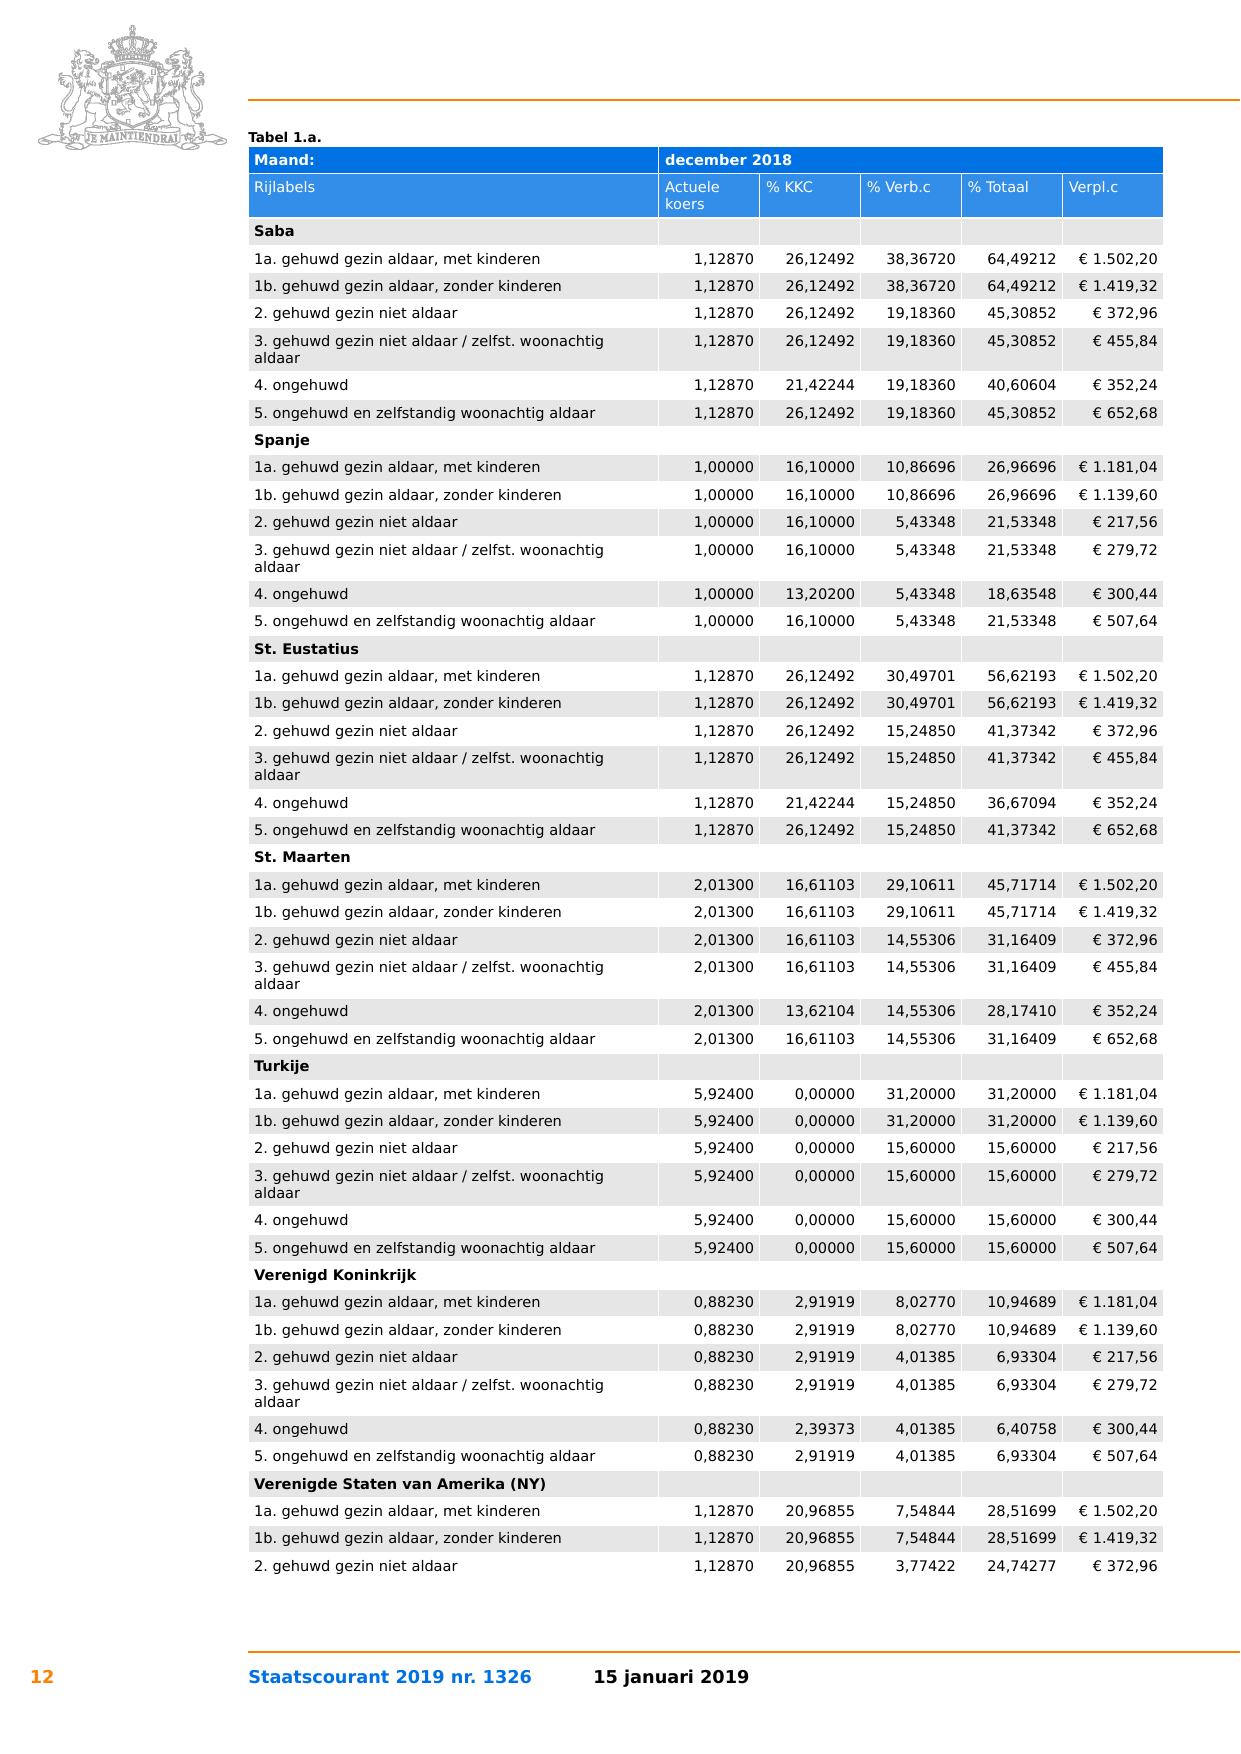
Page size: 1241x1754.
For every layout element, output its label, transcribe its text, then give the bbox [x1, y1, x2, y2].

table_cell 8,02770 [861, 1290, 961, 1316]
table_cell 1b. gehuwd gezin aldaar, zonder kinderen [249, 1317, 658, 1343]
table_cell 15,60000 [861, 1163, 961, 1206]
table_cell 19,18360 [861, 373, 961, 399]
table_cell 31,16409 [962, 927, 1062, 953]
table_cell [760, 1054, 860, 1080]
table_cell € 1.502,20 [1063, 246, 1163, 272]
table_cell 4,01385 [861, 1372, 961, 1415]
table_cell 2. gehuwd gezin niet aldaar [249, 1136, 658, 1162]
table_cell € 1.419,32 [1063, 900, 1163, 926]
table_cell 0,00000 [760, 1136, 860, 1162]
table_cell 28,51699 [962, 1526, 1062, 1552]
table_cell 5. ongehuwd en zelfstandig woonachtig aldaar [249, 609, 658, 635]
table_cell 7,54844 [861, 1498, 961, 1525]
table_cell 4. ongehuwd [249, 581, 658, 607]
table_cell € 1.181,04 [1063, 1081, 1163, 1107]
table_cell € 507,64 [1063, 1235, 1163, 1261]
table_cell 4,01385 [861, 1444, 961, 1470]
table_cell % Totaal [962, 174, 1062, 217]
table_cell 10,94689 [962, 1290, 1062, 1316]
table_cell € 1.502,20 [1063, 872, 1163, 898]
table_cell Spanje [249, 427, 658, 453]
table_cell 4. ongehuwd [249, 999, 658, 1025]
table_cell 1a. gehuwd gezin aldaar, met kinderen [249, 455, 658, 481]
table_cell 2,01300 [659, 900, 759, 926]
table_cell 1,12870 [659, 400, 759, 426]
table_cell 2,91919 [760, 1317, 860, 1343]
table_cell 0,00000 [760, 1108, 860, 1134]
table_cell 45,30852 [962, 301, 1062, 327]
table_cell 1,12870 [659, 1553, 759, 1579]
table_cell St. Maarten [249, 845, 658, 871]
table_cell 15,24850 [861, 718, 961, 744]
table_cell 2,01300 [659, 872, 759, 898]
table_cell 1a. gehuwd gezin aldaar, met kinderen [249, 1290, 658, 1316]
table_cell 3. gehuwd gezin niet aldaar / zelfst. woonachtig aldaar [249, 954, 658, 998]
table_cell 26,12492 [760, 273, 860, 299]
table_cell 21,42244 [760, 790, 860, 816]
table_cell 2,91919 [760, 1444, 860, 1470]
table_cell 1,00000 [659, 609, 759, 635]
table_cell € 372,96 [1063, 1553, 1163, 1579]
table_cell 31,20000 [962, 1081, 1062, 1107]
table_cell [861, 1471, 961, 1497]
table_cell 3. gehuwd gezin niet aldaar / zelfst. woonachtig aldaar [249, 746, 658, 789]
table_cell 2. gehuwd gezin niet aldaar [249, 301, 658, 327]
table_cell € 507,64 [1063, 609, 1163, 635]
table_cell 26,12492 [760, 301, 860, 327]
table_cell 2,01300 [659, 954, 759, 998]
table_cell [861, 1054, 961, 1080]
table_cell 15,60000 [861, 1235, 961, 1261]
table_cell 6,93304 [962, 1372, 1062, 1415]
table_cell 64,49212 [962, 246, 1062, 272]
table_cell 5. ongehuwd en zelfstandig woonachtig aldaar [249, 1026, 658, 1052]
table_cell 0,88230 [659, 1317, 759, 1343]
table_cell 1,00000 [659, 581, 759, 607]
table_cell 13,62104 [760, 999, 860, 1025]
table_cell [962, 219, 1062, 245]
table_cell 0,00000 [760, 1081, 860, 1107]
table_cell 14,55306 [861, 999, 961, 1025]
table_cell 5. ongehuwd en zelfstandig woonachtig aldaar [249, 817, 658, 844]
table_cell 2,91919 [760, 1344, 860, 1371]
table_cell € 279,72 [1063, 537, 1163, 580]
table_cell 2,01300 [659, 999, 759, 1025]
table_cell 1,12870 [659, 746, 759, 789]
table_cell 8,02770 [861, 1317, 961, 1343]
table_cell [1063, 845, 1163, 871]
table_cell 16,61103 [760, 1026, 860, 1052]
table_cell 19,18360 [861, 400, 961, 426]
table_cell 31,16409 [962, 954, 1062, 998]
table_cell [760, 636, 860, 662]
table_cell € 1.419,32 [1063, 691, 1163, 717]
table_cell 10,94689 [962, 1317, 1062, 1343]
table_cell 15,24850 [861, 790, 961, 816]
table_cell Verpl.c [1063, 174, 1163, 217]
table_cell 0,88230 [659, 1372, 759, 1415]
table_cell 31,20000 [861, 1108, 961, 1134]
table_cell [760, 1471, 860, 1497]
table_cell 26,96696 [962, 482, 1062, 508]
table_cell 0,88230 [659, 1290, 759, 1316]
table_cell 16,10000 [760, 482, 860, 508]
table_cell 26,12492 [760, 691, 860, 717]
table_cell € 300,44 [1063, 1208, 1163, 1234]
table_cell € 300,44 [1063, 1416, 1163, 1442]
table_cell 2,91919 [760, 1290, 860, 1316]
table_cell 45,71714 [962, 872, 1062, 898]
table_cell [962, 845, 1062, 871]
table_cell 2. gehuwd gezin niet aldaar [249, 509, 658, 536]
table_cell 26,12492 [760, 746, 860, 789]
table_cell 16,61103 [760, 900, 860, 926]
table_cell 15,60000 [962, 1208, 1062, 1234]
table_cell Saba [249, 219, 658, 245]
table_cell 16,10000 [760, 537, 860, 580]
table_cell 45,71714 [962, 900, 1062, 926]
table_cell 2. gehuwd gezin niet aldaar [249, 1553, 658, 1579]
table_cell 3. gehuwd gezin niet aldaar / zelfst. woonachtig aldaar [249, 1163, 658, 1206]
table_cell 2. gehuwd gezin niet aldaar [249, 1344, 658, 1371]
table_cell 29,10611 [861, 900, 961, 926]
table_cell 0,88230 [659, 1416, 759, 1442]
table_cell 21,53348 [962, 509, 1062, 536]
table_cell € 1.139,60 [1063, 482, 1163, 508]
table_cell [760, 427, 860, 453]
table_cell 1,12870 [659, 246, 759, 272]
table_cell 28,51699 [962, 1498, 1062, 1525]
table_cell € 652,68 [1063, 400, 1163, 426]
table_cell 4. ongehuwd [249, 1208, 658, 1234]
table_cell 5,43348 [861, 509, 961, 536]
table_cell 10,86696 [861, 482, 961, 508]
table_cell 1,12870 [659, 328, 759, 371]
table_cell 3. gehuwd gezin niet aldaar / zelfst. woonachtig aldaar [249, 328, 658, 371]
table_cell € 217,56 [1063, 509, 1163, 536]
table_cell 1,00000 [659, 509, 759, 536]
table_cell 0,88230 [659, 1344, 759, 1371]
table_cell 28,17410 [962, 999, 1062, 1025]
table_cell 16,61103 [760, 927, 860, 953]
table_cell 3,77422 [861, 1553, 961, 1579]
table_cell € 352,24 [1063, 790, 1163, 816]
table_cell 1,12870 [659, 373, 759, 399]
table_cell € 1.419,32 [1063, 1526, 1163, 1552]
table_cell € 1.181,04 [1063, 455, 1163, 481]
table_cell 1,00000 [659, 482, 759, 508]
table_cell [962, 636, 1062, 662]
table_cell € 455,84 [1063, 954, 1163, 998]
table_cell 16,10000 [760, 509, 860, 536]
table_cell [760, 219, 860, 245]
table_cell 1a. gehuwd gezin aldaar, met kinderen [249, 1498, 658, 1525]
table_cell 2,91919 [760, 1372, 860, 1415]
table_cell 26,12492 [760, 400, 860, 426]
table_cell 1b. gehuwd gezin aldaar, zonder kinderen [249, 691, 658, 717]
table_cell 1b. gehuwd gezin aldaar, zonder kinderen [249, 273, 658, 299]
table_cell 7,54844 [861, 1526, 961, 1552]
table_cell 13,20200 [760, 581, 860, 607]
table_cell 26,12492 [760, 663, 860, 690]
table_cell 5,92400 [659, 1208, 759, 1234]
table_cell [861, 219, 961, 245]
table_cell 14,55306 [861, 1026, 961, 1052]
table_cell [659, 219, 759, 245]
table_cell 1,00000 [659, 537, 759, 580]
table_cell 1a. gehuwd gezin aldaar, met kinderen [249, 663, 658, 690]
table_cell 20,96855 [760, 1498, 860, 1525]
table_cell 29,10611 [861, 872, 961, 898]
table_cell 1,12870 [659, 1498, 759, 1525]
table_cell 26,12492 [760, 328, 860, 371]
picture [38, 25, 227, 150]
table_cell 5,92400 [659, 1108, 759, 1134]
table_cell 3. gehuwd gezin niet aldaar / zelfst. woonachtig aldaar [249, 1372, 658, 1415]
table_cell [861, 427, 961, 453]
table_cell 16,10000 [760, 609, 860, 635]
table_cell 31,16409 [962, 1026, 1062, 1052]
table_cell 1,00000 [659, 455, 759, 481]
table_cell € 372,96 [1063, 718, 1163, 744]
table_cell 4,01385 [861, 1344, 961, 1371]
table_cell Actuele koers [659, 174, 759, 217]
table_cell [962, 1262, 1062, 1288]
table_cell 6,93304 [962, 1444, 1062, 1470]
table_cell 1b. gehuwd gezin aldaar, zonder kinderen [249, 1108, 658, 1134]
table_cell 5. ongehuwd en zelfstandig woonachtig aldaar [249, 1235, 658, 1261]
table_cell [861, 845, 961, 871]
table_cell 26,12492 [760, 817, 860, 844]
table_cell € 652,68 [1063, 817, 1163, 844]
table_cell 64,49212 [962, 273, 1062, 299]
table_cell 56,62193 [962, 663, 1062, 690]
table_cell Maand: [249, 147, 658, 173]
table_cell 5,92400 [659, 1136, 759, 1162]
table_cell 5,92400 [659, 1235, 759, 1261]
table_cell 41,37342 [962, 746, 1062, 789]
table_cell 21,53348 [962, 609, 1062, 635]
table_cell 26,12492 [760, 718, 860, 744]
table_cell 0,00000 [760, 1163, 860, 1206]
table_cell 31,20000 [962, 1108, 1062, 1134]
table_cell € 279,72 [1063, 1163, 1163, 1206]
table_cell [1063, 427, 1163, 453]
table_cell € 455,84 [1063, 746, 1163, 789]
table_cell [1063, 636, 1163, 662]
table_cell 5,43348 [861, 537, 961, 580]
table_cell 1,12870 [659, 790, 759, 816]
table_cell Turkije [249, 1054, 658, 1080]
table_cell [962, 427, 1062, 453]
table_cell 15,60000 [962, 1136, 1062, 1162]
table_cell [760, 1262, 860, 1288]
table_cell [1063, 1054, 1163, 1080]
table_cell 21,42244 [760, 373, 860, 399]
table_cell 5. ongehuwd en zelfstandig woonachtig aldaar [249, 400, 658, 426]
table_cell € 1.139,60 [1063, 1108, 1163, 1134]
table_cell 5,92400 [659, 1163, 759, 1206]
table_cell 15,24850 [861, 746, 961, 789]
table_cell 14,55306 [861, 927, 961, 953]
table_cell 31,20000 [861, 1081, 961, 1107]
table_cell 45,30852 [962, 328, 1062, 371]
table_cell € 300,44 [1063, 581, 1163, 607]
table_cell 15,60000 [861, 1208, 961, 1234]
table_cell € 217,56 [1063, 1136, 1163, 1162]
table_cell 30,49701 [861, 691, 961, 717]
table_cell [962, 1054, 1062, 1080]
table_cell [659, 1262, 759, 1288]
table_cell 1,12870 [659, 691, 759, 717]
table_cell 20,96855 [760, 1526, 860, 1552]
table_cell [962, 1471, 1062, 1497]
table_cell 2,01300 [659, 927, 759, 953]
table_cell € 352,24 [1063, 999, 1163, 1025]
table_cell [1063, 1262, 1163, 1288]
table_cell 38,36720 [861, 246, 961, 272]
table_cell 1b. gehuwd gezin aldaar, zonder kinderen [249, 900, 658, 926]
table_cell 1,12870 [659, 273, 759, 299]
table_cell 6,93304 [962, 1344, 1062, 1371]
table_cell [861, 1262, 961, 1288]
table_cell 16,61103 [760, 872, 860, 898]
table_cell 1,12870 [659, 301, 759, 327]
table_cell [1063, 1471, 1163, 1497]
table_cell € 1.502,20 [1063, 1498, 1163, 1525]
table_cell 18,63548 [962, 581, 1062, 607]
table_cell [659, 636, 759, 662]
table_cell € 1.419,32 [1063, 273, 1163, 299]
table_cell 41,37342 [962, 718, 1062, 744]
table_cell 21,53348 [962, 537, 1062, 580]
table_cell 1,12870 [659, 1526, 759, 1552]
table_cell 15,60000 [962, 1163, 1062, 1206]
table_cell 5,92400 [659, 1081, 759, 1107]
table_cell 14,55306 [861, 954, 961, 998]
table_cell 2,39373 [760, 1416, 860, 1442]
table_cell 5,43348 [861, 609, 961, 635]
table_cell 4,01385 [861, 1416, 961, 1442]
table_cell [1063, 219, 1163, 245]
table_cell 20,96855 [760, 1553, 860, 1579]
table_cell % Verb.c [861, 174, 961, 217]
table_cell 0,88230 [659, 1444, 759, 1470]
table_cell 4. ongehuwd [249, 1416, 658, 1442]
table_cell € 507,64 [1063, 1444, 1163, 1470]
table_cell 40,60604 [962, 373, 1062, 399]
table_cell [760, 845, 860, 871]
table_cell € 1.181,04 [1063, 1290, 1163, 1316]
table_cell 19,18360 [861, 301, 961, 327]
table_cell 56,62193 [962, 691, 1062, 717]
table_cell 15,60000 [861, 1136, 961, 1162]
table_cell € 279,72 [1063, 1372, 1163, 1415]
table_cell 38,36720 [861, 273, 961, 299]
table_cell St. Eustatius [249, 636, 658, 662]
table_cell 1,12870 [659, 817, 759, 844]
table_cell [659, 845, 759, 871]
table_cell 1,12870 [659, 663, 759, 690]
table_cell 45,30852 [962, 400, 1062, 426]
table_cell € 372,96 [1063, 301, 1163, 327]
table_cell € 1.139,60 [1063, 1317, 1163, 1343]
table_cell 1b. gehuwd gezin aldaar, zonder kinderen [249, 1526, 658, 1552]
table_cell 4. ongehuwd [249, 373, 658, 399]
table_cell € 652,68 [1063, 1026, 1163, 1052]
table_cell € 372,96 [1063, 927, 1163, 953]
table_cell Rijlabels [249, 174, 658, 217]
table_cell 1a. gehuwd gezin aldaar, met kinderen [249, 246, 658, 272]
table_cell % KKC [760, 174, 860, 217]
table_cell 24,74277 [962, 1553, 1062, 1579]
table_cell 2,01300 [659, 1026, 759, 1052]
table_cell € 352,24 [1063, 373, 1163, 399]
table_cell 1,12870 [659, 718, 759, 744]
table_cell 41,37342 [962, 817, 1062, 844]
table_cell 0,00000 [760, 1208, 860, 1234]
table_cell 15,60000 [962, 1235, 1062, 1261]
table_cell 6,40758 [962, 1416, 1062, 1442]
table_cell € 455,84 [1063, 328, 1163, 371]
table_cell 1a. gehuwd gezin aldaar, met kinderen [249, 1081, 658, 1107]
table_cell [659, 1471, 759, 1497]
table_cell € 1.502,20 [1063, 663, 1163, 690]
table_cell 5. ongehuwd en zelfstandig woonachtig aldaar [249, 1444, 658, 1470]
table_cell Verenigd Koninkrijk [249, 1262, 658, 1288]
table_cell 16,10000 [760, 455, 860, 481]
table_cell 1b. gehuwd gezin aldaar, zonder kinderen [249, 482, 658, 508]
table_cell 0,00000 [760, 1235, 860, 1261]
table_cell 10,86696 [861, 455, 961, 481]
table_cell 30,49701 [861, 663, 961, 690]
table_cell € 217,56 [1063, 1344, 1163, 1371]
table_cell 2. gehuwd gezin niet aldaar [249, 927, 658, 953]
table_cell [861, 636, 961, 662]
table_cell 26,12492 [760, 246, 860, 272]
table_cell Verenigde Staten van Amerika (NY) [249, 1471, 658, 1497]
table_cell [659, 427, 759, 453]
table_cell 36,67094 [962, 790, 1062, 816]
table_cell 3. gehuwd gezin niet aldaar / zelfst. woonachtig aldaar [249, 537, 658, 580]
table_cell [659, 1054, 759, 1080]
table_cell 2. gehuwd gezin niet aldaar [249, 718, 658, 744]
table_cell 26,96696 [962, 455, 1062, 481]
table_header Tabel 1.a. [248, 130, 1163, 146]
table_cell 16,61103 [760, 954, 860, 998]
table_cell 5,43348 [861, 581, 961, 607]
table_cell 15,24850 [861, 817, 961, 844]
table_cell 19,18360 [861, 328, 961, 371]
table_cell 4. ongehuwd [249, 790, 658, 816]
table_cell december 2018 [659, 147, 1163, 173]
table_cell 1a. gehuwd gezin aldaar, met kinderen [249, 872, 658, 898]
